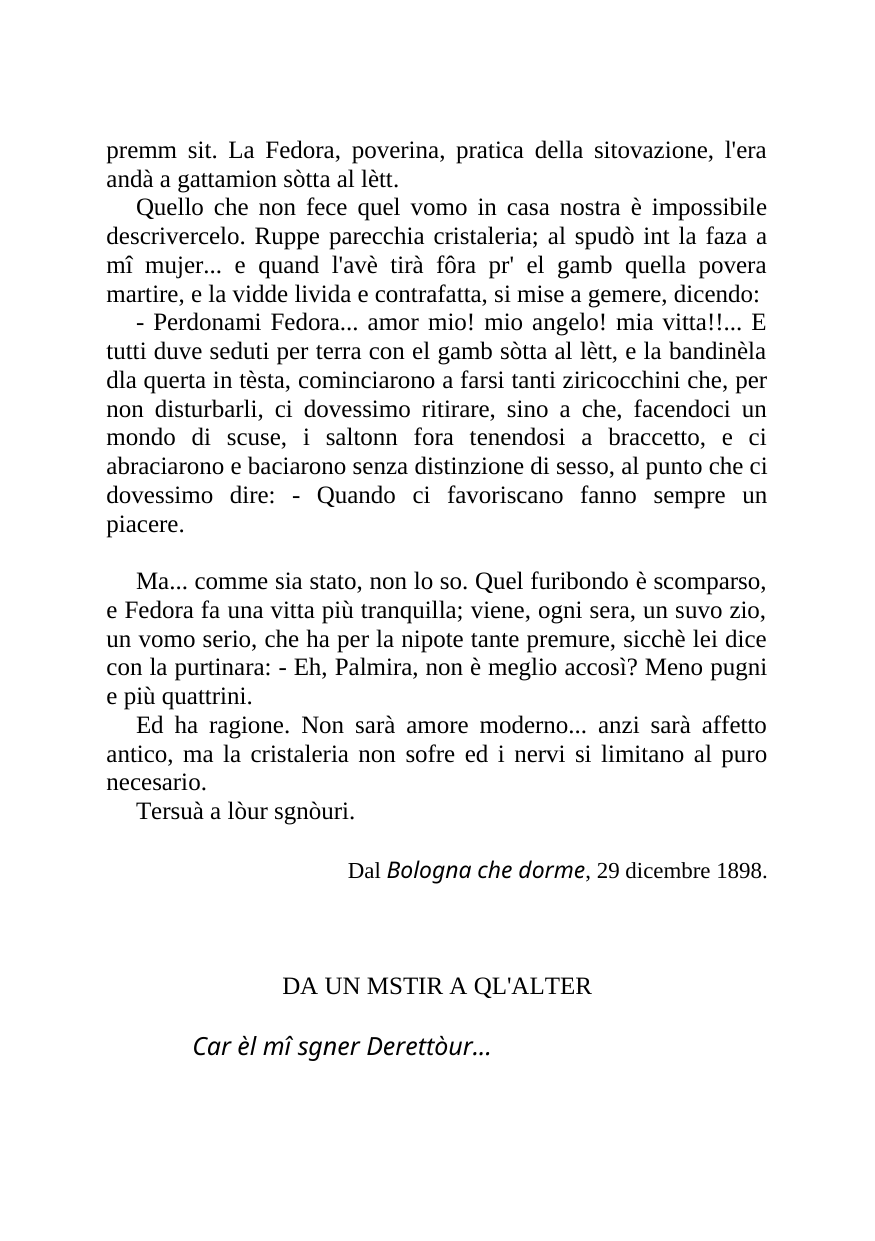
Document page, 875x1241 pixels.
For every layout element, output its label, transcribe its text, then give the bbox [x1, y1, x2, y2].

text Car èl mî sgner Derettòur... [162, 1029, 768, 1063]
text DA UN MSTIR A QL'ALTER [106, 971, 768, 1000]
text Dal Bologna che dorme, 29 dicembre 1898. [106, 854, 768, 885]
text Quello che non fece quel vomo in casa nostra è impossibile descrivercelo. Ruppe parecchia cristaleria; al spudò int la faza a mî mujer... e quand l'avè tirà fôra pr' el gamb quella povera martire, e la vidde livida e contrafatta, si mise a gemere, dicendo: [106, 192, 768, 307]
text Ed ha ragione. Non sarà amore moderno... anzi sarà affetto antico, ma la cristaleria non sofre ed i nervi si limitano al puro necesario. [106, 710, 768, 796]
text - Perdonami Fedora... amor mio! mio angelo! mia vitta!!... E tutti duve seduti per terra con el gamb sòtta al lètt, e la bandinèla dla querta in tèsta, cominciarono a farsi tanti ziricocchini che, per non disturbarli, ci dovessimo ritirare, sino a che, facendoci un mondo di scuse, i saltonn fora tenendosi a braccetto, e ci abraciarono e baciarono senza distinzione di sesso, al punto che ci dovessimo dire: - Quando ci favoriscano fanno sempre un piacere. [106, 307, 768, 537]
text Ma... comme sia stato, non lo so. Quel furibondo è scomparso, e Fedora fa una vitta più tranquilla; viene, ogni sera, un suvo zio, un vomo serio, che ha per la nipote tante premure, sicchè lei dice con la purtinara: - Eh, Palmira, non è meglio accosì? Meno pugni e più quattrini. [106, 566, 768, 710]
text premm sit. La Fedora, poverina, pratica della sitovazione, l'era andà a gattamion sòtta al lètt. [106, 135, 768, 192]
text Tersuà a lòur sgnòuri. [106, 796, 768, 825]
